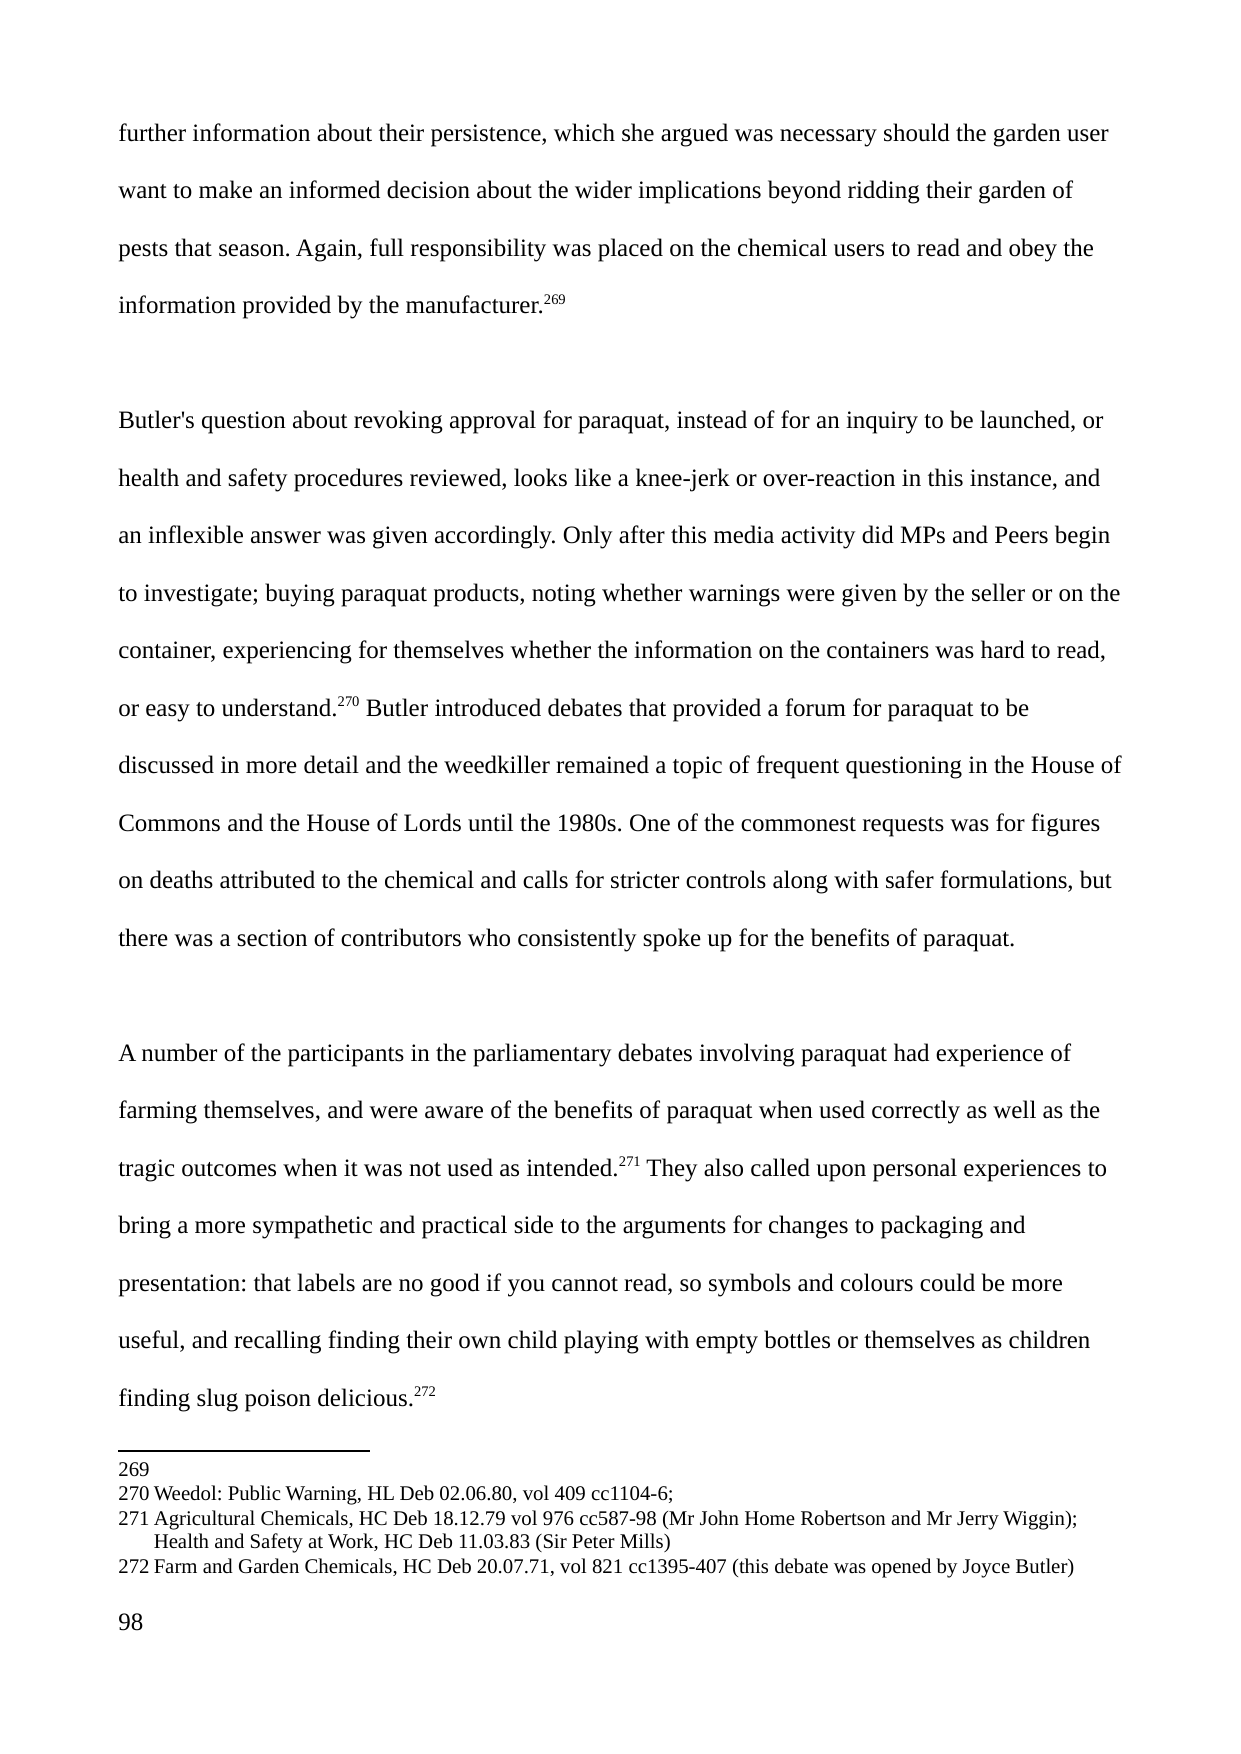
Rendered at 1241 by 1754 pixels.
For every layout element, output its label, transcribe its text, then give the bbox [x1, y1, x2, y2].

text Weedol: Public Warning, HL Deb 02.06.80, vol 409 cc1104-6; [118, 1481, 1122, 1505]
text Agricultural Chemicals, HC Deb 18.12.79 vol 976 cc587-98 (Mr John Home Robertson and Mr Jerry Wiggin); Health and Safety at Work, HC Deb 11.03.83 (Sir Peter Mills) [118, 1505, 1122, 1553]
text further information about their persistence, which she argued was necessary should the garden user want to make an informed decision about the wider implications beyond ridding their garden of pests that season. Again, full responsibility was placed on the chemical users to read and obey the information provided by the manufacturer. [118, 118, 1122, 319]
text Butler's question about revoking approval for paraquat, instead of for an inquiry to be launched, or health and safety procedures reviewed, looks like a knee-jerk or over-reaction in this instance, and an inflexible answer was given accordingly. Only after this media activity did MPs and Peers begin to investigate; buying paraquat products, noting whether warnings were given by the seller or on the container, experiencing for themselves whether the information on the containers was hard to read, or easy to understand. Butler introduced debates that provided a forum for paraquat to be discussed in more detail and the weedkiller remained a topic of frequent questioning in the House of Commons and the House of Lords until the 1980s. One of the commonest requests was for figures on deaths attributed to the chemical and calls for stricter controls along with safer formulations, but there was a section of contributors who consistently spoke up for the benefits of paraquat. [118, 406, 1122, 952]
text Farm and Garden Chemicals, HC Deb 20.07.71, vol 821 cc1395-407 (this debate was opened by Joyce Butler) [118, 1553, 1122, 1578]
text A number of the participants in the parliamentary debates involving paraquat had experience of farming themselves, and were aware of the benefits of paraquat when used correctly as well as the tragic outcomes when it was not used as intended. They also called upon personal experiences to bring a more sympathetic and practical side to the arguments for changes to packaging and presentation: that labels are no good if you cannot read, so symbols and colours could be more useful, and recalling finding their own child playing with empty bottles or themselves as children finding slug poison delicious. [118, 1038, 1122, 1412]
